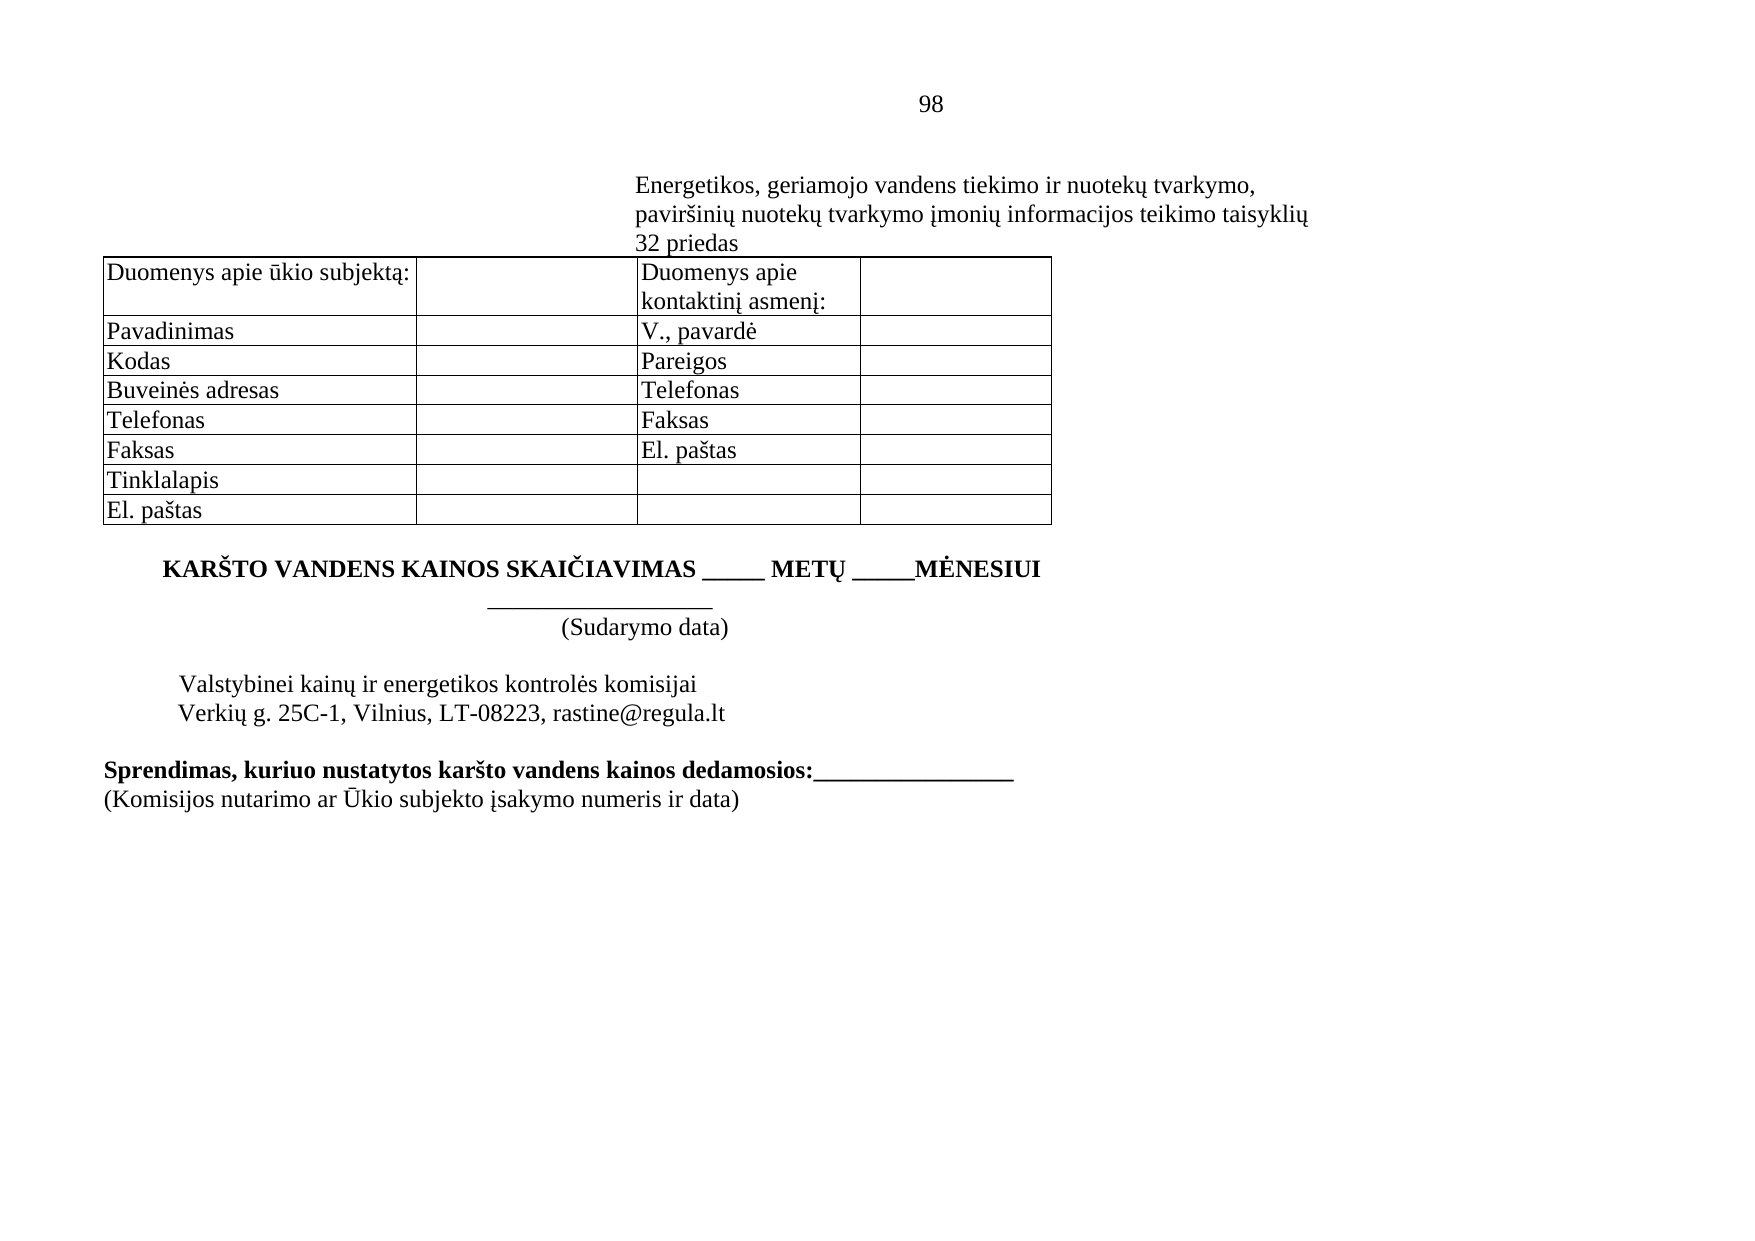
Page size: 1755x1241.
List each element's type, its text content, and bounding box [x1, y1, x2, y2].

table_cell Faksas [638, 405, 860, 434]
table_cell El. paštas [638, 435, 860, 464]
table_cell [861, 346, 1051, 374]
table_header Duomenys apie kontaktinį asmenį: [638, 258, 860, 315]
text Verkių g. 25C-1, Vilnius, LT-08223, rastine@regula.lt [177, 698, 1683, 727]
table_cell [861, 316, 1051, 345]
text paviršinių nuotekų tvarkymo įmonių informacijos teikimo taisyklių [635, 199, 1683, 228]
table_cell [861, 376, 1051, 404]
text 32 priedas [635, 228, 1683, 256]
table_cell Pavadinimas [104, 316, 416, 345]
table_cell [417, 435, 637, 464]
table_cell [638, 465, 860, 494]
text Sprendimas, kuriuo nustatytos karšto vandens kainos dedamosios:________________ [103, 755, 1683, 784]
table_cell [861, 405, 1051, 434]
text __________________ [443, 583, 1683, 612]
table_header [861, 258, 1051, 315]
text KARŠTO VANDENS KAINOS SKAIČIAVIMAS _____ METŲ _____MĖNESIUI [162, 554, 1683, 583]
table_cell [417, 495, 637, 524]
table_cell V., pavardė [638, 316, 860, 345]
table_cell [861, 435, 1051, 464]
table_cell [417, 346, 637, 374]
text (Komisijos nutarimo ar Ūkio subjekto įsakymo numeris ir data) [103, 784, 1683, 813]
table_cell [861, 465, 1051, 494]
table_cell Telefonas [638, 376, 860, 404]
text (Sudarymo data) [443, 612, 1683, 640]
table_cell Kodas [104, 346, 416, 374]
table_cell Pareigos [638, 346, 860, 374]
table_cell El. paštas [104, 495, 416, 524]
table_cell [638, 495, 860, 524]
table_cell [417, 376, 637, 404]
table_header [417, 258, 637, 315]
table_cell Buveinės adresas [104, 376, 416, 404]
table_cell Faksas [104, 435, 416, 464]
table_cell Tinklalapis [104, 465, 416, 494]
text Energetikos, geriamojo vandens tiekimo ir nuotekų tvarkymo, [635, 170, 1683, 199]
table_cell [417, 465, 637, 494]
table_cell [417, 316, 637, 345]
table_header Duomenys apie ūkio subjektą: [104, 258, 416, 315]
text Valstybinei kainų ir energetikos kontrolės komisijai [103, 669, 1683, 698]
table_cell [861, 495, 1051, 524]
table_cell Telefonas [104, 405, 416, 434]
table_cell [417, 405, 637, 434]
